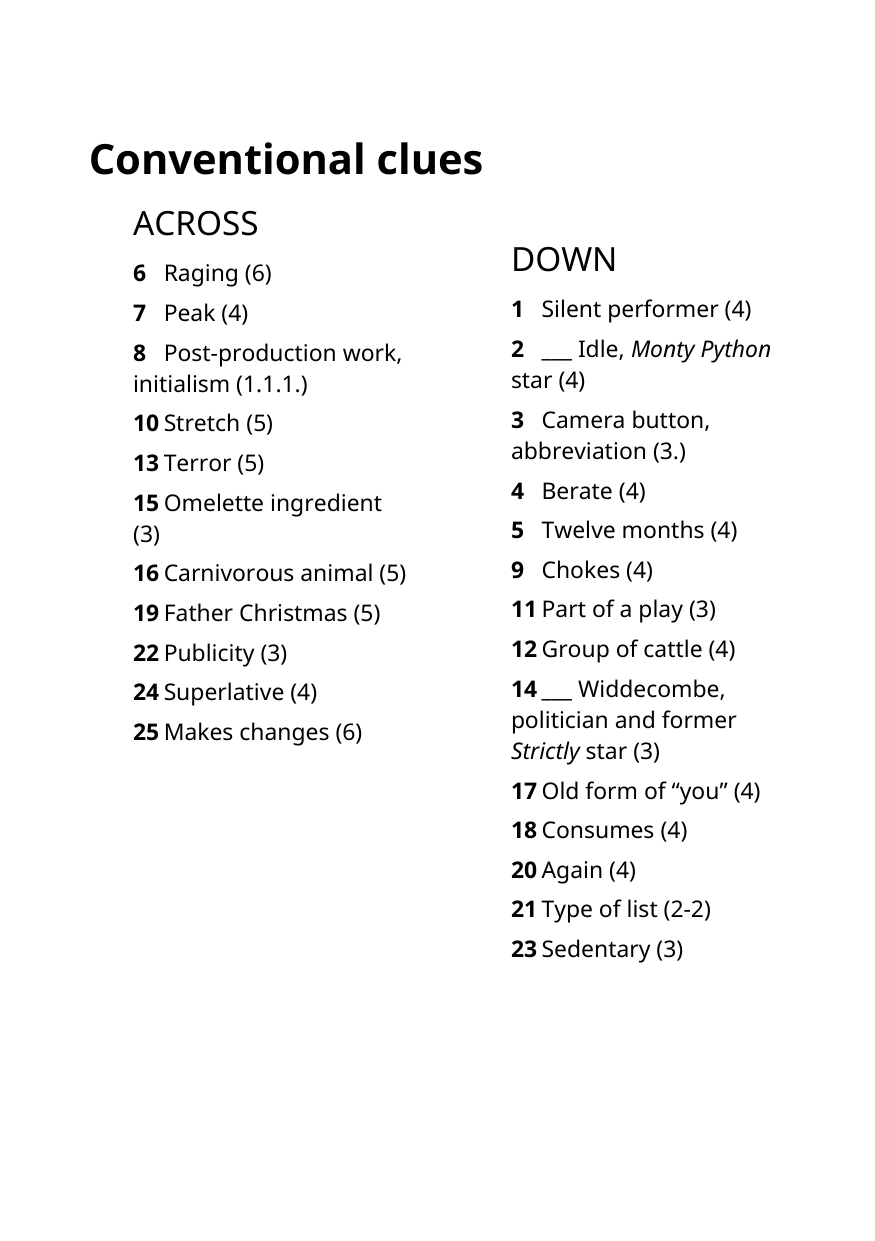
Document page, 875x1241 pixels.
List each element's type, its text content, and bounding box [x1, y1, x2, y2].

text 1 Silent performer (4) [511, 293, 786, 324]
text 11 Part of a play (3) [511, 593, 786, 624]
text 19 Father Christmas (5) [133, 597, 407, 628]
text 6 Raging (6) [133, 257, 407, 289]
text 3 Camera button, abbreviation (3.) [511, 404, 786, 466]
text 25 Makes changes (6) [133, 716, 407, 747]
subtitle DOWN [511, 235, 786, 281]
text 4 Berate (4) [511, 474, 786, 506]
text 16 Carnivorous animal (5) [133, 557, 407, 589]
text 12 Group of cattle (4) [511, 633, 786, 664]
text 20 Again (4) [511, 854, 786, 885]
text 5 Twelve months (4) [511, 514, 786, 545]
text 14 ___ Widdecombe, politician and former Strictly star (3) [511, 672, 786, 766]
text 8 Post-production work, initialism (1.1.1.) [133, 337, 407, 399]
text 17 Old form of “you” (4) [511, 774, 786, 806]
subtitle ACROSS [133, 199, 407, 245]
text 22 Publicity (3) [133, 637, 407, 668]
text 18 Consumes (4) [511, 814, 786, 845]
text 7 Peak (4) [133, 297, 407, 328]
text 10 Stretch (5) [133, 407, 407, 439]
text 2 ___ Idle, Monty Python star (4) [511, 333, 786, 395]
text 24 Superlative (4) [133, 676, 407, 707]
text 13 Terror (5) [133, 447, 407, 478]
text 15 Omelette ingredient (3) [133, 487, 407, 549]
text 23 Sedentary (3) [511, 933, 786, 964]
text 9 Chokes (4) [511, 554, 786, 585]
text 21 Type of list (2-2) [511, 893, 786, 924]
subtitle Conventional clues [88, 130, 786, 187]
